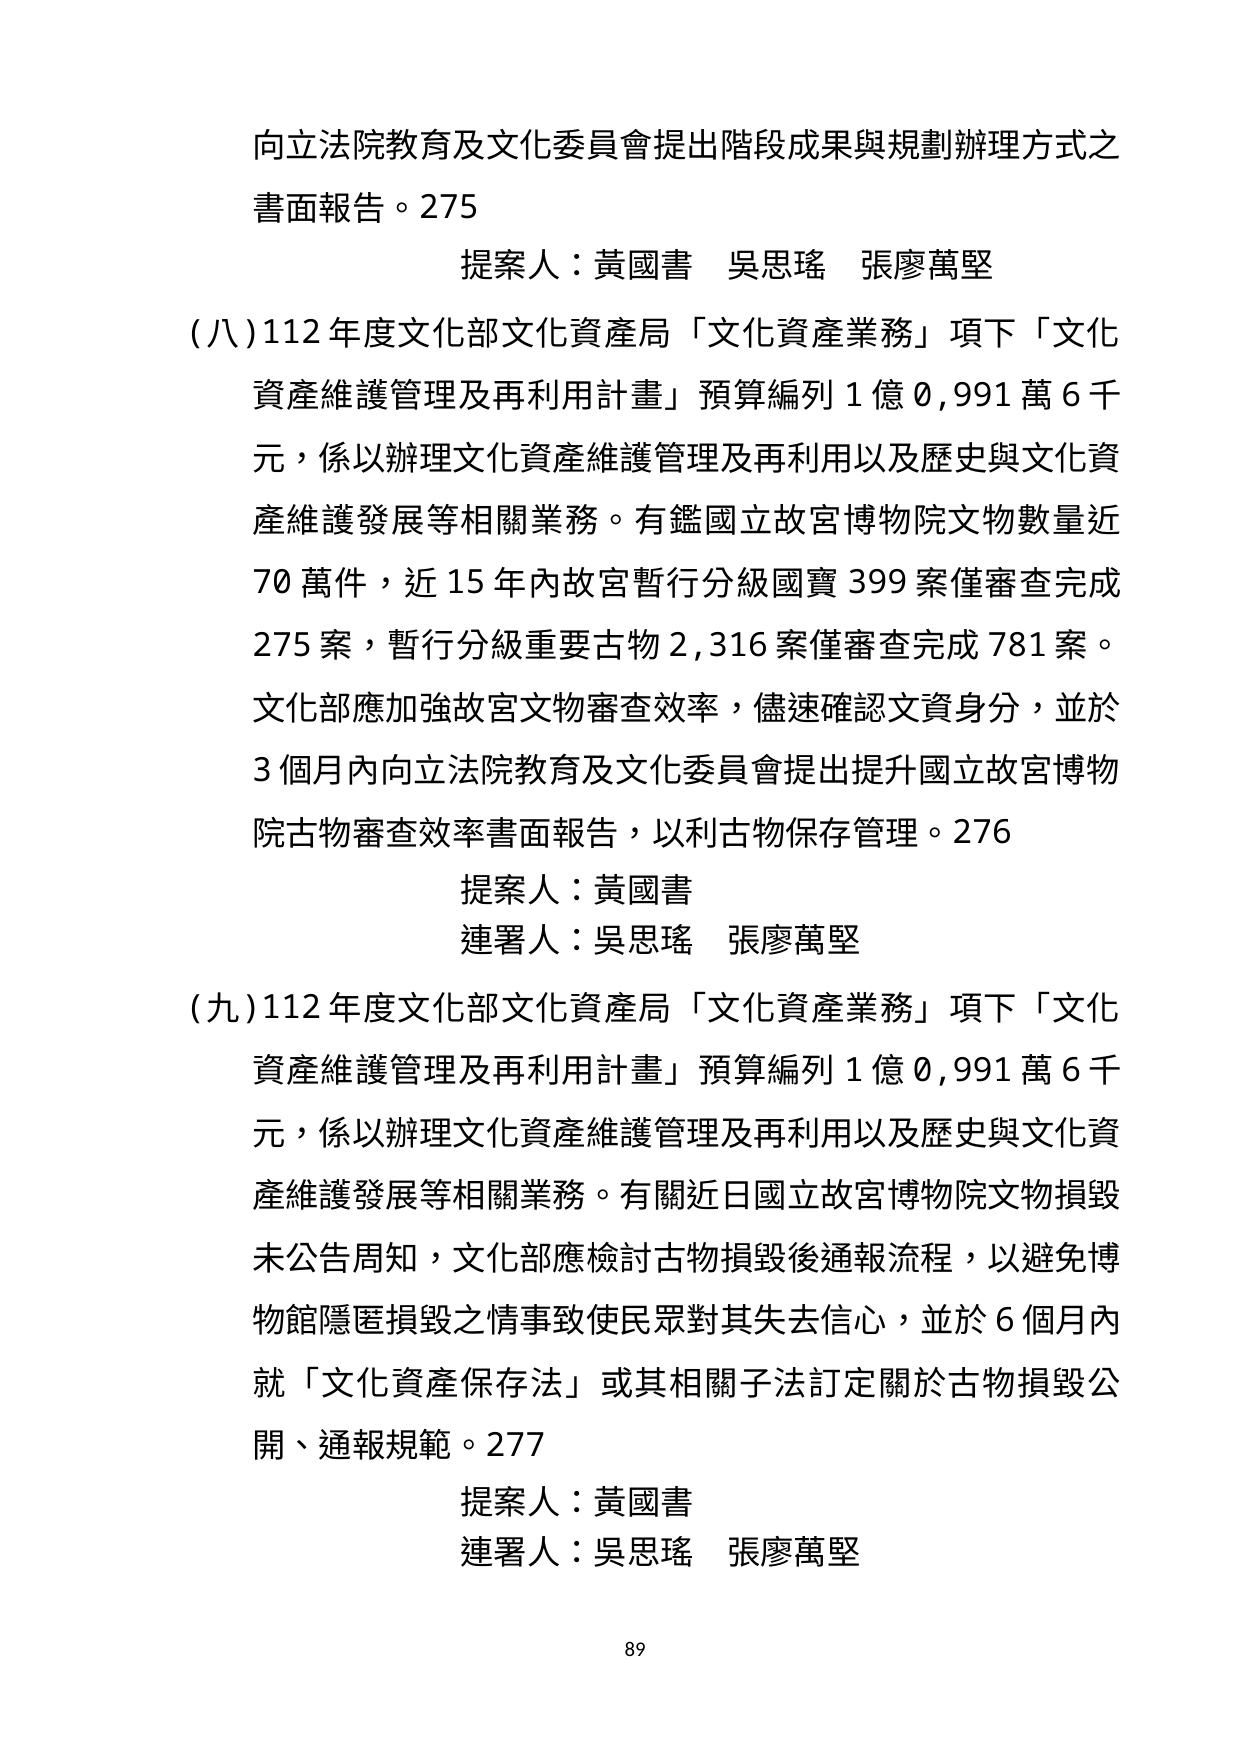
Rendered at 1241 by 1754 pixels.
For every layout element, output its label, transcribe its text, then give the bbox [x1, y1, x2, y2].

text 提案人：黃國書 吳思瑤 張廖萬堅 [460, 237, 1122, 287]
text 提案人：黃國書 [460, 1475, 1122, 1525]
text (九)112年度文化部文化資產局「文化資產業務」項下「文化資產維護管理及再利用計畫」預算編列1億0,991萬6千元，係以辦理文化資產維護管理及再利用以及歷史與文化資產維護發展等相關業務。有關近日國立故宮博物院文物損毀未公告周知，文化部應檢討古物損毀後通報流程，以避免博物館隱匿損毀之情事致使民眾對其失去信心，並於6個月內就「文化資產保存法」或其相關子法訂定關於古物損毀公開、通報規範。277 [185, 975, 1122, 1475]
text 向立法院教育及文化委員會提出階段成果與規劃辦理方式之書面報告。275 [185, 112, 1122, 237]
text (八)112年度文化部文化資產局「文化資產業務」項下「文化資產維護管理及再利用計畫」預算編列1億0,991萬6千元，係以辦理文化資產維護管理及再利用以及歷史與文化資產維護發展等相關業務。有鑑國立故宮博物院文物數量近70萬件，近15年內故宮暫行分級國寶399案僅審查完成275案，暫行分級重要古物2,316案僅審查完成781案。文化部應加強故宮文物審查效率，儘速確認文資身分，並於3個月內向立法院教育及文化委員會提出提升國立故宮博物院古物審查效率書面報告，以利古物保存管理。276 [185, 300, 1122, 862]
text 提案人：黃國書 [460, 862, 1122, 912]
text 連署人：吳思瑤 張廖萬堅 [460, 1525, 1122, 1575]
text 連署人：吳思瑤 張廖萬堅 [460, 912, 1122, 962]
